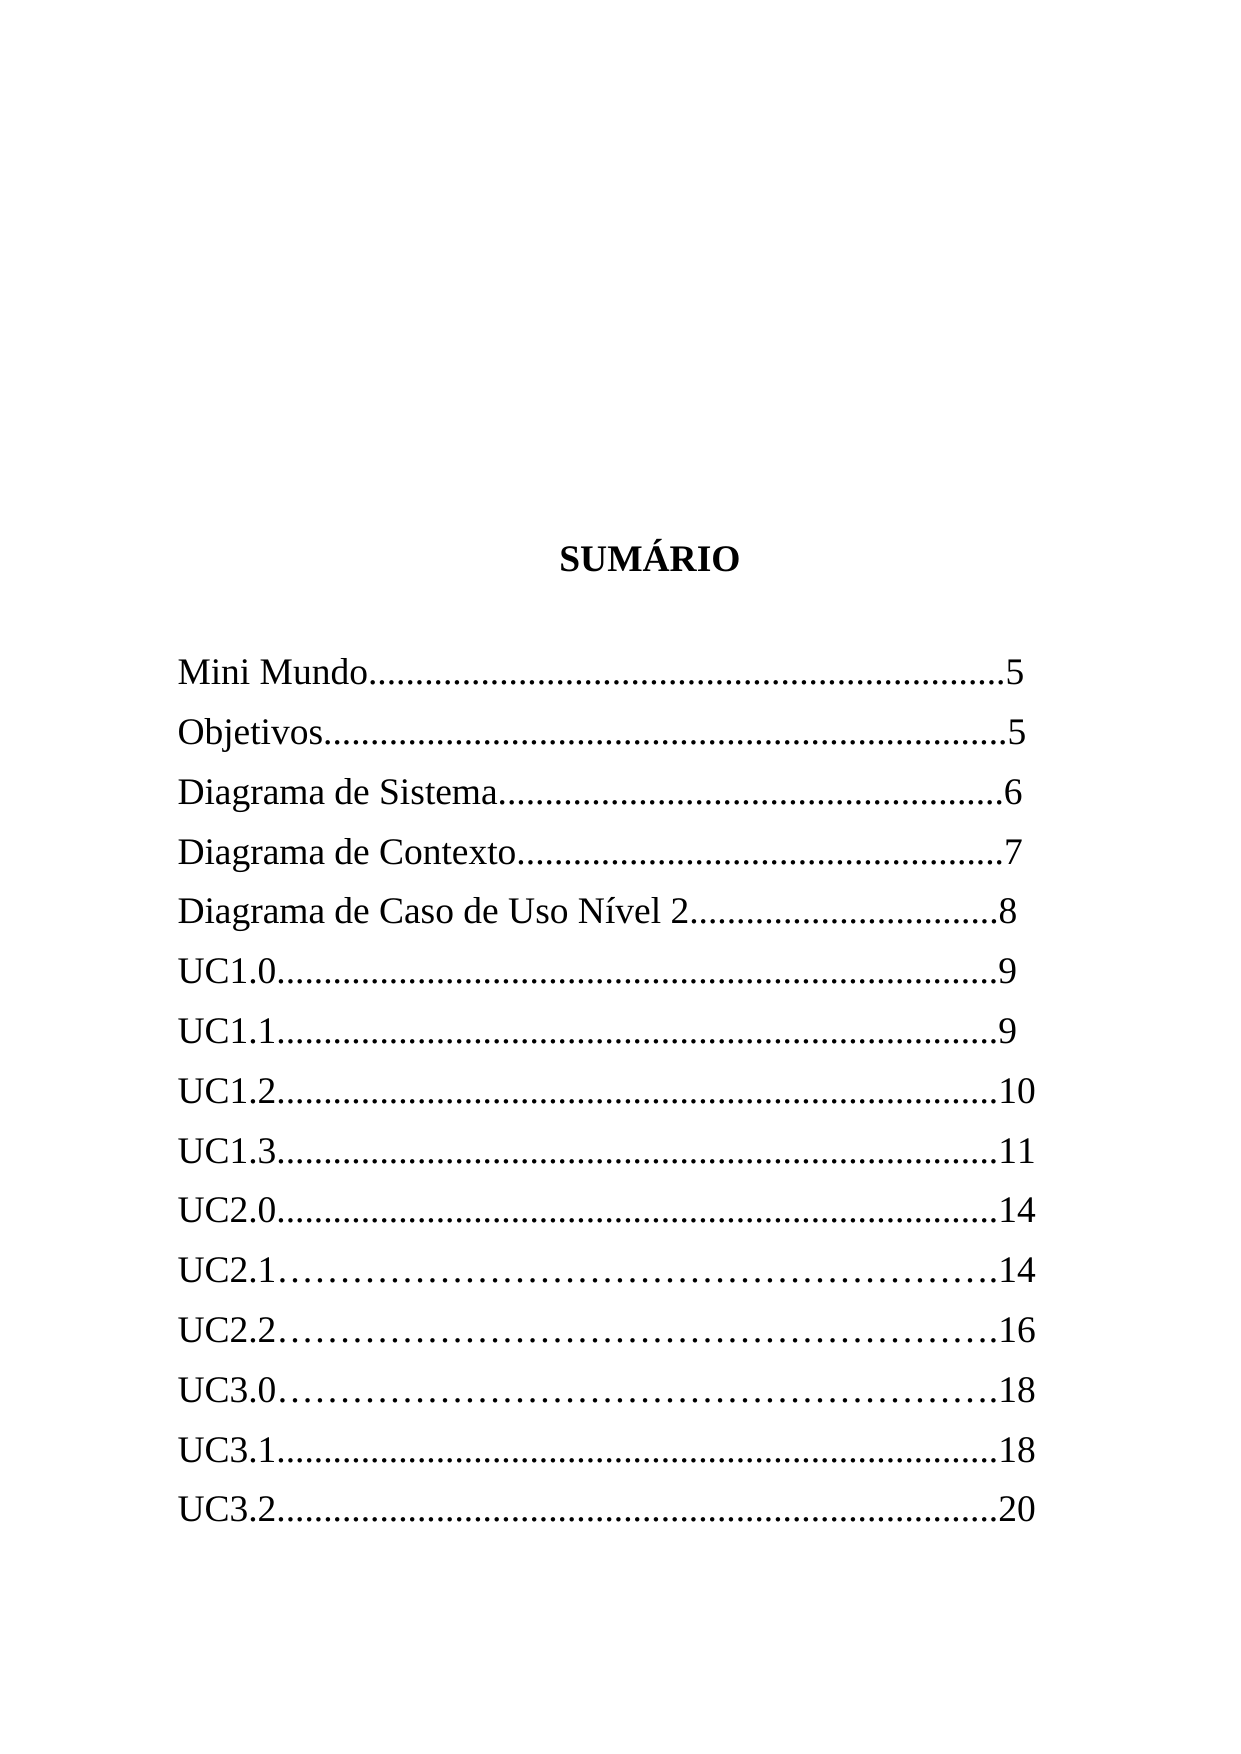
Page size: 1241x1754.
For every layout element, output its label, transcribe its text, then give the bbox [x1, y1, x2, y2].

text UC1.1.............................................................................9 [177, 1008, 1122, 1052]
text UC3.0………………………………………………….18 [177, 1367, 1122, 1410]
text UC3.2.............................................................................20 [177, 1487, 1122, 1530]
text Objetivos.........................................................................5 [177, 709, 1122, 753]
text SUMÁRIO [177, 536, 1122, 579]
text UC3.1.............................................................................18 [177, 1427, 1122, 1470]
text Mini Mundo....................................................................5 [177, 650, 1122, 693]
text Diagrama de Caso de Uso Nível 2.................................8 [177, 889, 1122, 932]
text UC1.0.............................................................................9 [177, 949, 1122, 992]
text Diagrama de Sistema......................................................6 [177, 769, 1122, 812]
text UC1.3.............................................................................11 [177, 1128, 1122, 1171]
text UC2.1………………………………………………….14 [177, 1248, 1122, 1291]
text UC2.2………………………………………………….16 [177, 1307, 1122, 1351]
text Diagrama de Contexto....................................................7 [177, 829, 1122, 872]
text UC1.2.............................................................................10 [177, 1068, 1122, 1111]
text UC2.0.............................................................................14 [177, 1188, 1122, 1231]
